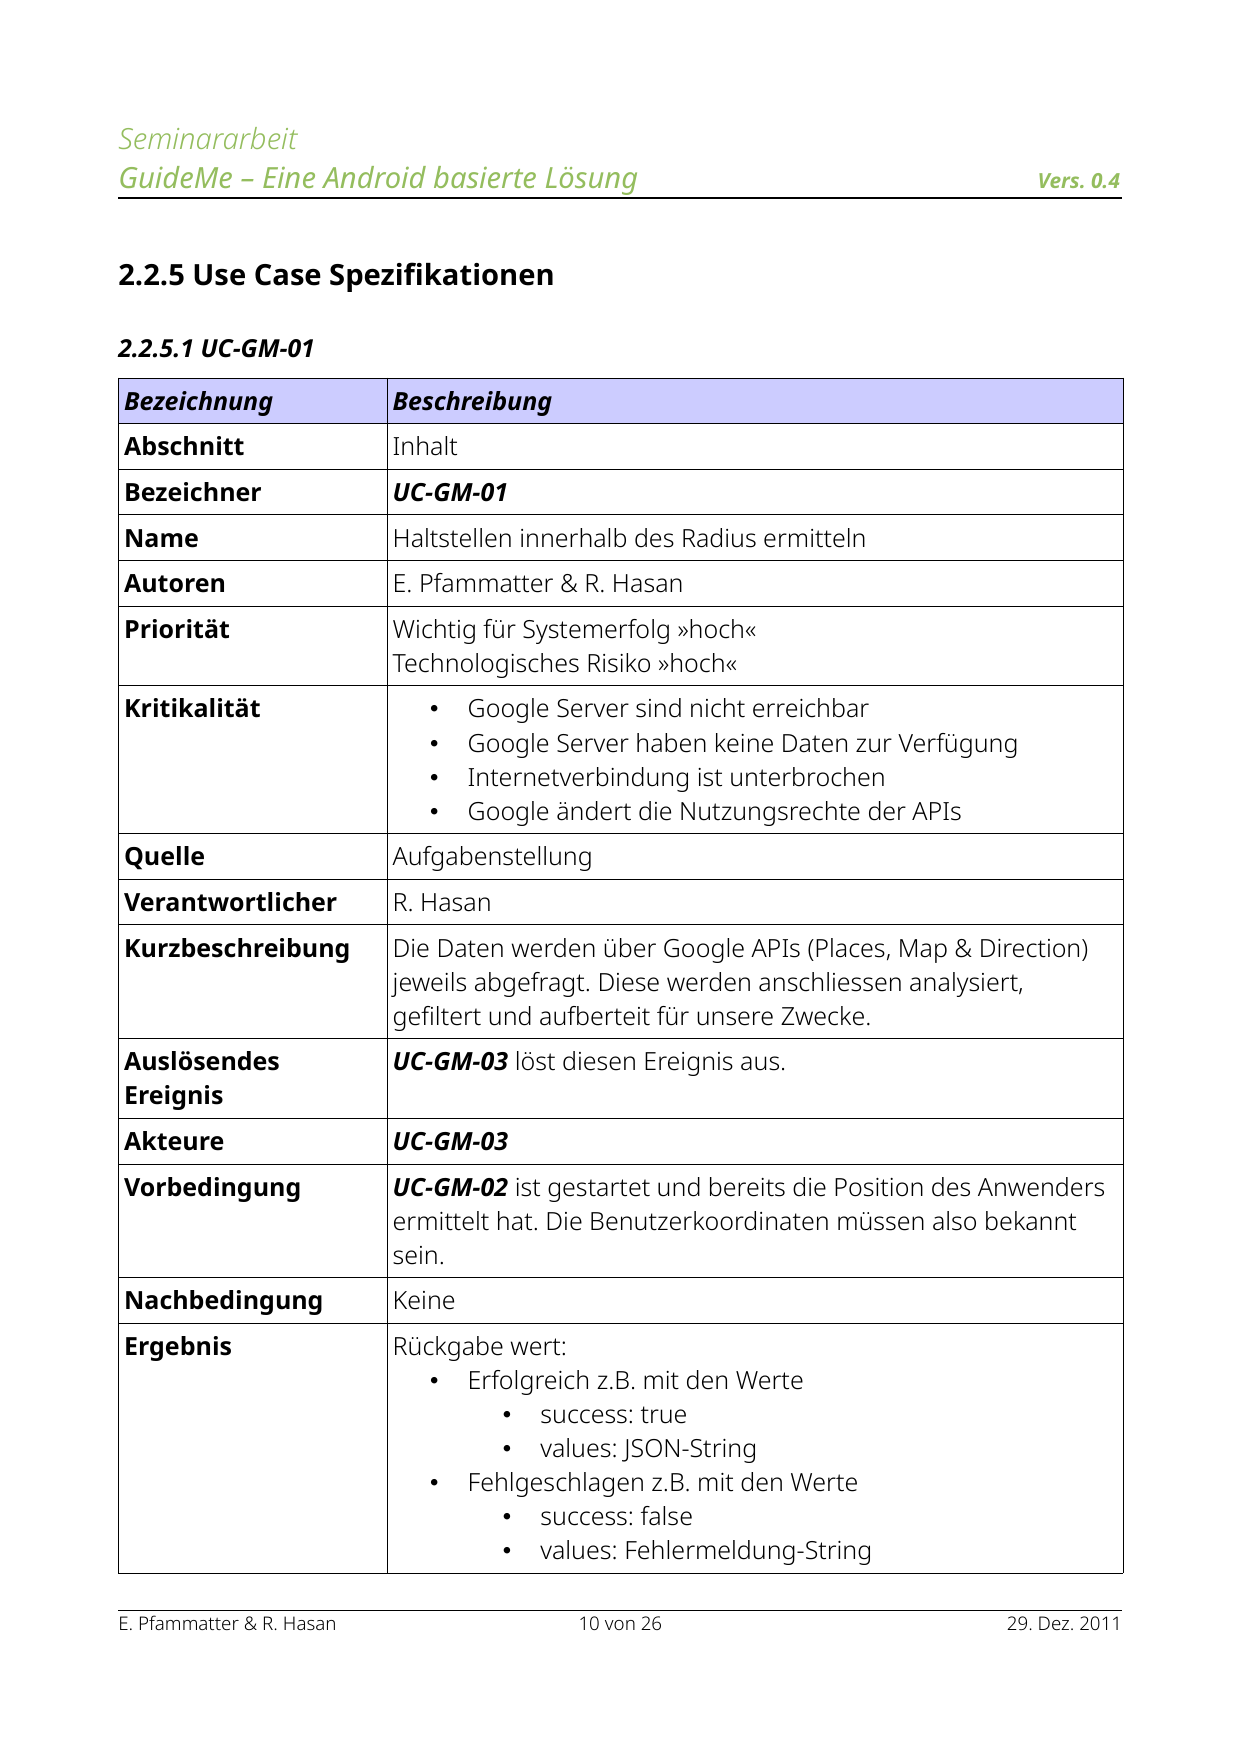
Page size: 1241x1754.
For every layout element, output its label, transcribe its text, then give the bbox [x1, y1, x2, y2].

table_cell Vorbedingung [119, 1165, 387, 1277]
table_cell Kritikalität [119, 686, 387, 833]
table_cell Name [119, 515, 387, 560]
subtitle 2.2.5.1 UC-GM-01 [118, 331, 1122, 365]
table_cell Wichtig für Systemerfolg »hoch« Technologisches Risiko »hoch« [388, 607, 1123, 685]
table_cell Inhalt [388, 424, 1123, 469]
table_cell Autoren [119, 561, 387, 606]
table_cell UC-GM-02 ist gestartet und bereits die Position des Anwenders ermittelt hat. Die Benutzerkoordinaten müssen also bekannt sein. [388, 1165, 1123, 1277]
table_header Bezeichnung [119, 379, 387, 423]
table_cell Google Server sind nicht erreichbar Google Server haben keine Daten zur Verfügung Internetverbindung ist unterbrochen Google ändert die Nutzungsrechte der APIs [388, 686, 1123, 833]
table_cell Auslösendes Ereignis [119, 1039, 387, 1118]
table_cell Kurzbeschreibung [119, 925, 387, 1038]
table_cell Nachbedingung [119, 1278, 387, 1323]
table_cell Verantwortlicher [119, 880, 387, 924]
table_cell UC-GM-03 löst diesen Ereignis aus. [388, 1039, 1123, 1118]
table_cell Keine [388, 1278, 1123, 1323]
table_cell Bezeichner [119, 470, 387, 514]
table_cell R. Hasan [388, 880, 1123, 924]
table_cell UC-GM-03 [388, 1119, 1123, 1163]
table_cell Ergebnis [119, 1324, 387, 1573]
table_cell Priorität [119, 607, 387, 685]
subtitle 2.2.5 Use Case Spezifikationen [118, 254, 1122, 294]
table_cell UC-GM-01 [388, 470, 1123, 514]
table_header Beschreibung [388, 379, 1123, 423]
table_cell Rückgabe wert: Erfolgreich z.B. mit den Werte success: true values: JSON-String Fehlgeschlagen z.B. mit den Werte success: false values: Fehlermeldung-String [388, 1324, 1123, 1573]
table_cell Aufgabenstellung [388, 834, 1123, 879]
table_cell E. Pfammatter & R. Hasan [388, 561, 1123, 606]
table_cell Die Daten werden über Google APIs (Places, Map & Direction) jeweils abgefragt. Diese werden anschliessen analysiert, gefiltert und aufberteit für unsere Zwecke. [388, 925, 1123, 1038]
table_cell Abschnitt [119, 424, 387, 469]
table_cell Akteure [119, 1119, 387, 1163]
table_cell Haltstellen innerhalb des Radius ermitteln [388, 515, 1123, 560]
table_cell Quelle [119, 834, 387, 879]
